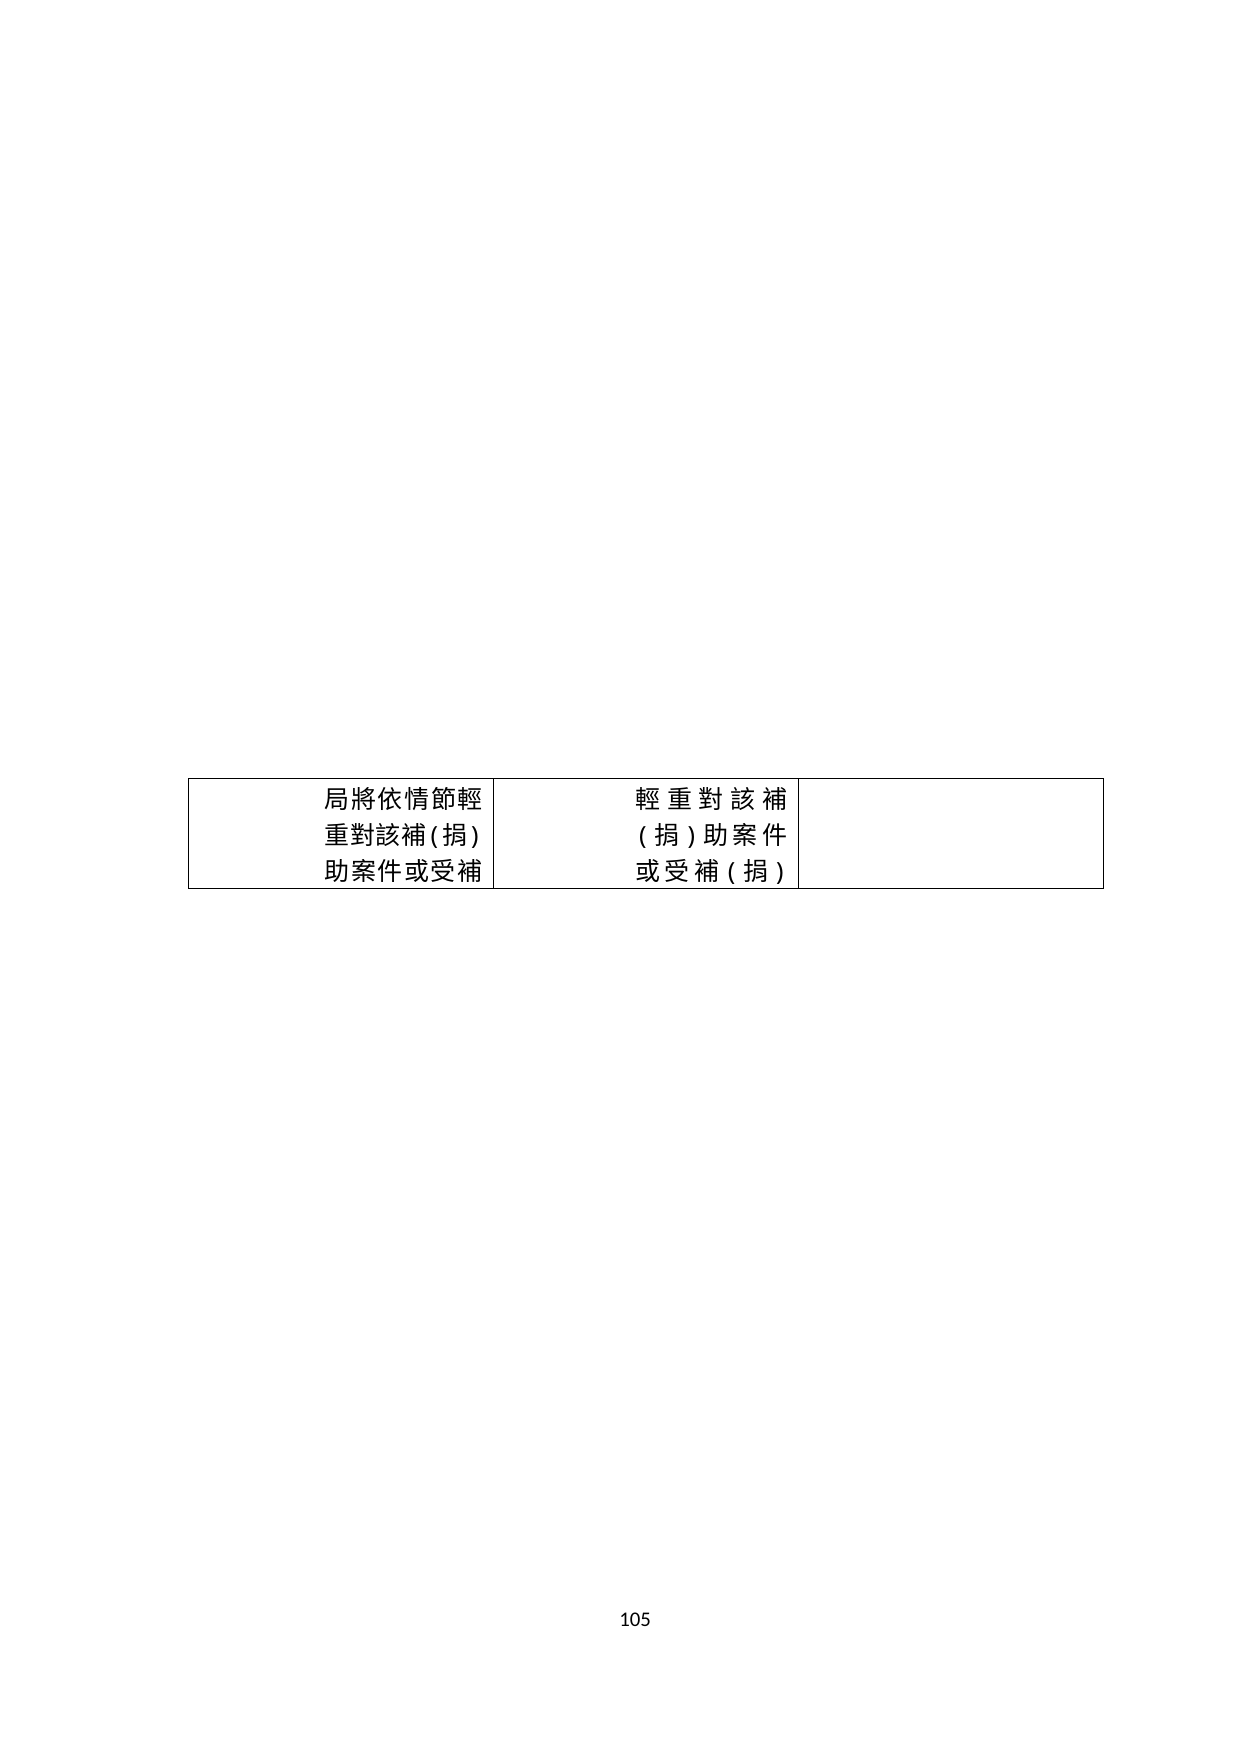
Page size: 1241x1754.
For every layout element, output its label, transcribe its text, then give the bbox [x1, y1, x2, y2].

table_cell 輕重對該補(捐)助案件或受補(捐) [494, 779, 798, 888]
table_cell 局將依情節輕重對該補(捐)助案件或受補 [189, 779, 493, 888]
table_cell [799, 779, 1103, 888]
